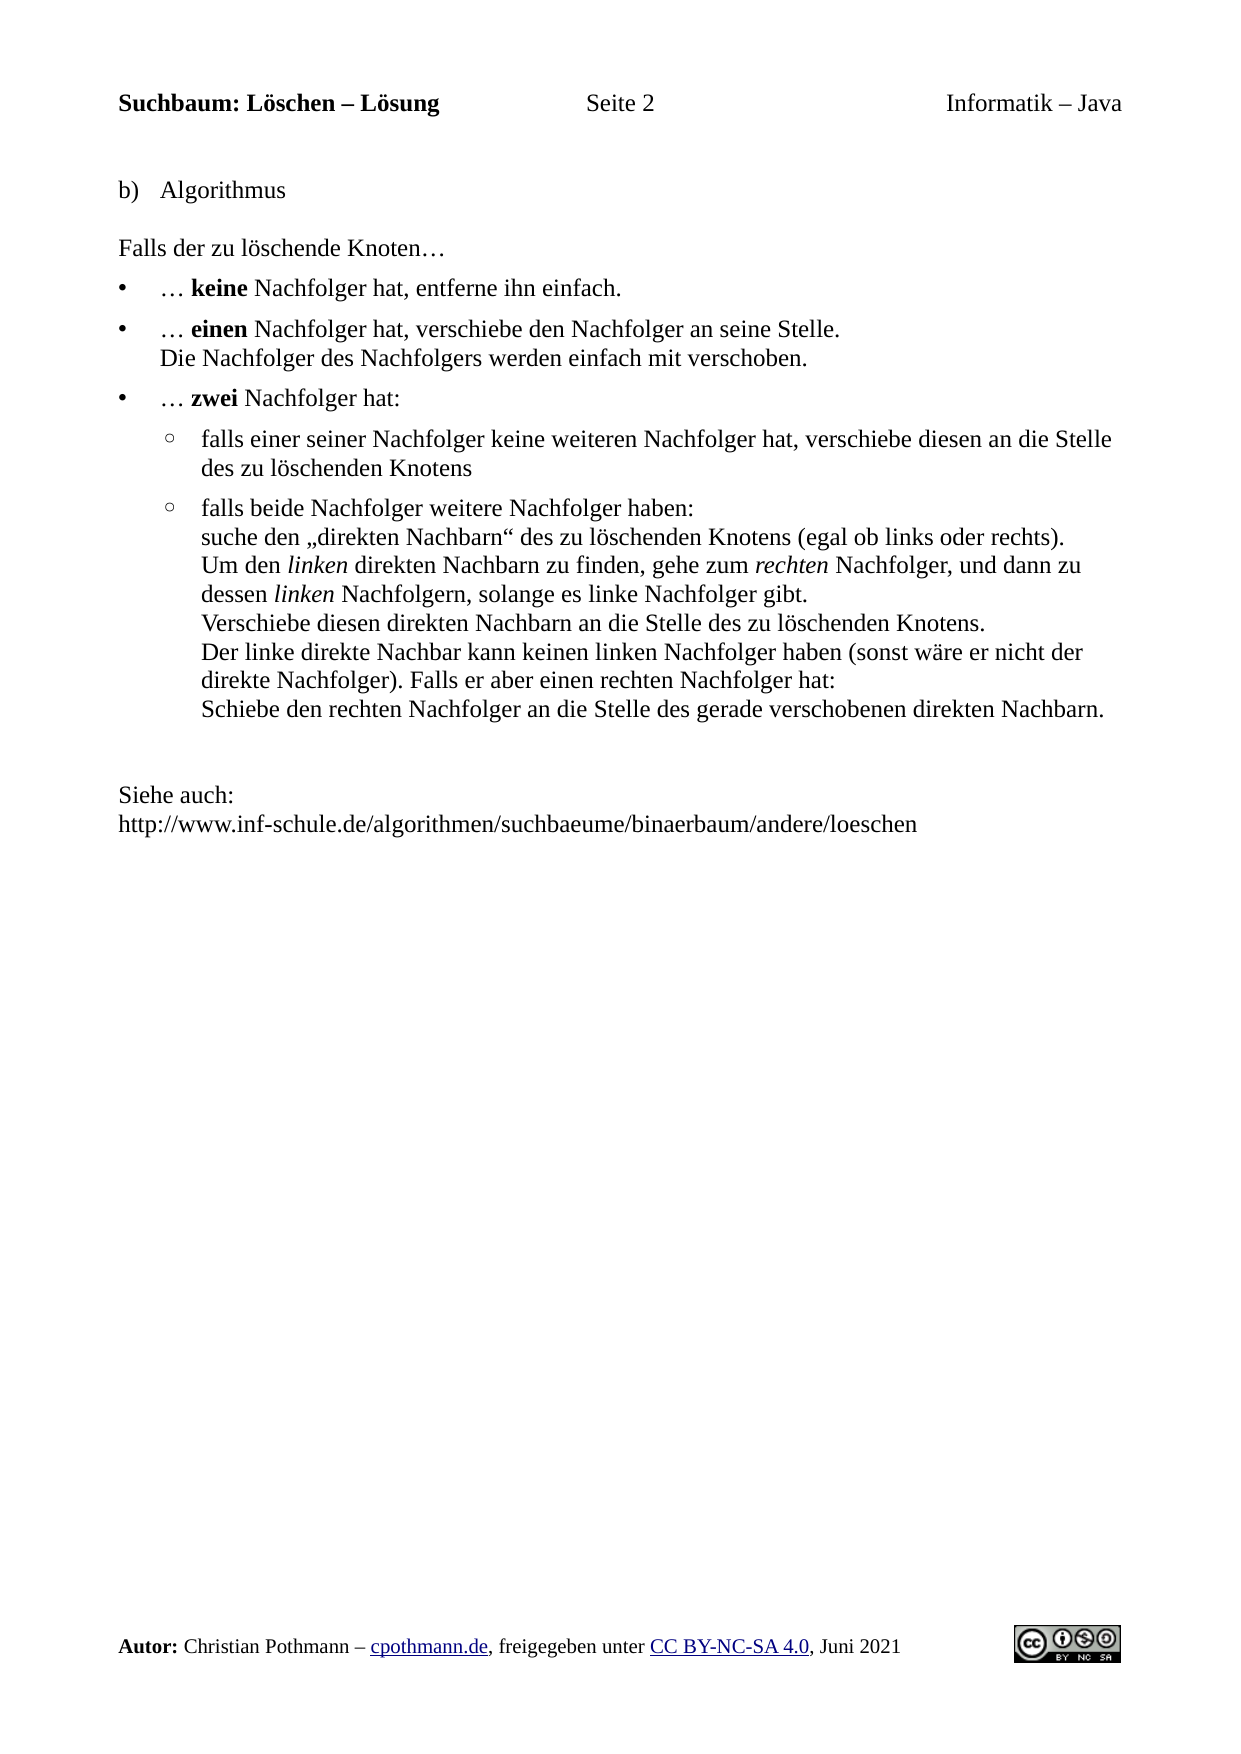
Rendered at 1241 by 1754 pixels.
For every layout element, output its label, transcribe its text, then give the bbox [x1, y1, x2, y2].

text Siehe auch: [118, 781, 1122, 809]
list … zwei Nachfolger hat: [118, 383, 1122, 412]
list … einen Nachfolger hat, verschiebe den Nachfolger an seine Stelle. Die Nachfolger des Nachfolgers werden einfach mit verschoben. [118, 314, 1122, 372]
list falls beide Nachfolger weitere Nachfolger haben: suche den „direkten Nachbarn“ des zu löschenden Knotens (egal ob links oder rechts). Um den linken direkten Nachbarn zu finden, gehe zum rechten Nachfolger, und dann zu dessen linken Nachfolgern, solange es linke Nachfolger gibt. Verschiebe diesen direkten Nachbarn an die Stelle des zu löschenden Knotens. Der linke direkte Nachbar kann keinen linken Nachfolger haben (sonst wäre er nicht der direkte Nachfolger). Falls er aber einen rechten Nachfolger hat: Schiebe den rechten Nachfolger an die Stelle des gerade verschobenen direkten Nachbarn. [159, 493, 1122, 723]
list … keine Nachfolger hat, entferne ihn einfach. [118, 273, 1122, 302]
picture [1014, 1625, 1121, 1663]
text Autor: Christian Pothmann – cpothmann.de, freigegeben unter CC BY-NC-SA 4.0, Juni 2021 [118, 1634, 1014, 1658]
text Falls der zu löschende Knoten… [118, 233, 1122, 262]
list Algorithmus [118, 176, 1122, 204]
list falls einer seiner Nachfolger keine weiteren Nachfolger hat, verschiebe diesen an die Stelle des zu löschenden Knotens [159, 424, 1122, 481]
text http://www.inf-schule.de/algorithmen/suchbaeume/binaerbaum/andere/loeschen [118, 809, 1122, 838]
